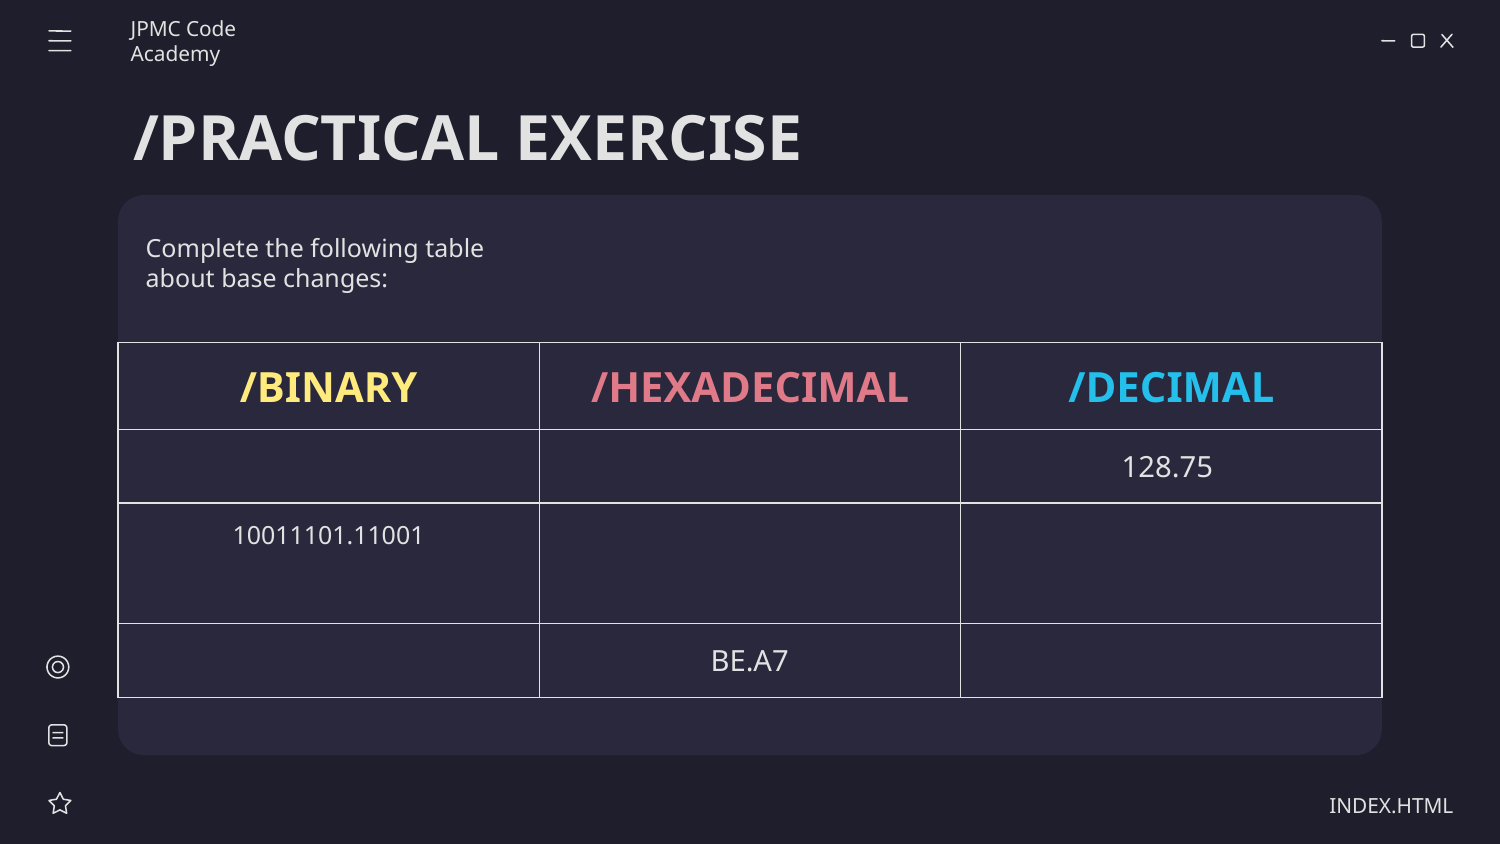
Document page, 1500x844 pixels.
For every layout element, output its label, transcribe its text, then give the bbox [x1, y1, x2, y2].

text_box Complete the following table about base changes: [130, 233, 566, 291]
table_cell 128.75 [961, 430, 1381, 502]
table_header /HEXADECIMAL [540, 343, 960, 429]
table_cell [119, 430, 539, 502]
table_cell [119, 624, 539, 697]
table_cell [961, 624, 1381, 697]
title /PRACTICAL EXERCISE [118, 88, 1300, 183]
subtitle JPMC Code Academy [130, 18, 306, 64]
table_header /BINARY [119, 343, 539, 429]
table_cell [540, 504, 960, 623]
table_cell BE.A7 [540, 624, 960, 697]
table_cell 10011101.11001 [119, 504, 539, 623]
table_header /DECIMAL [961, 343, 1381, 429]
table_cell [540, 430, 960, 502]
table_cell [961, 504, 1381, 623]
subtitle INDEX.HTML [1278, 780, 1453, 826]
